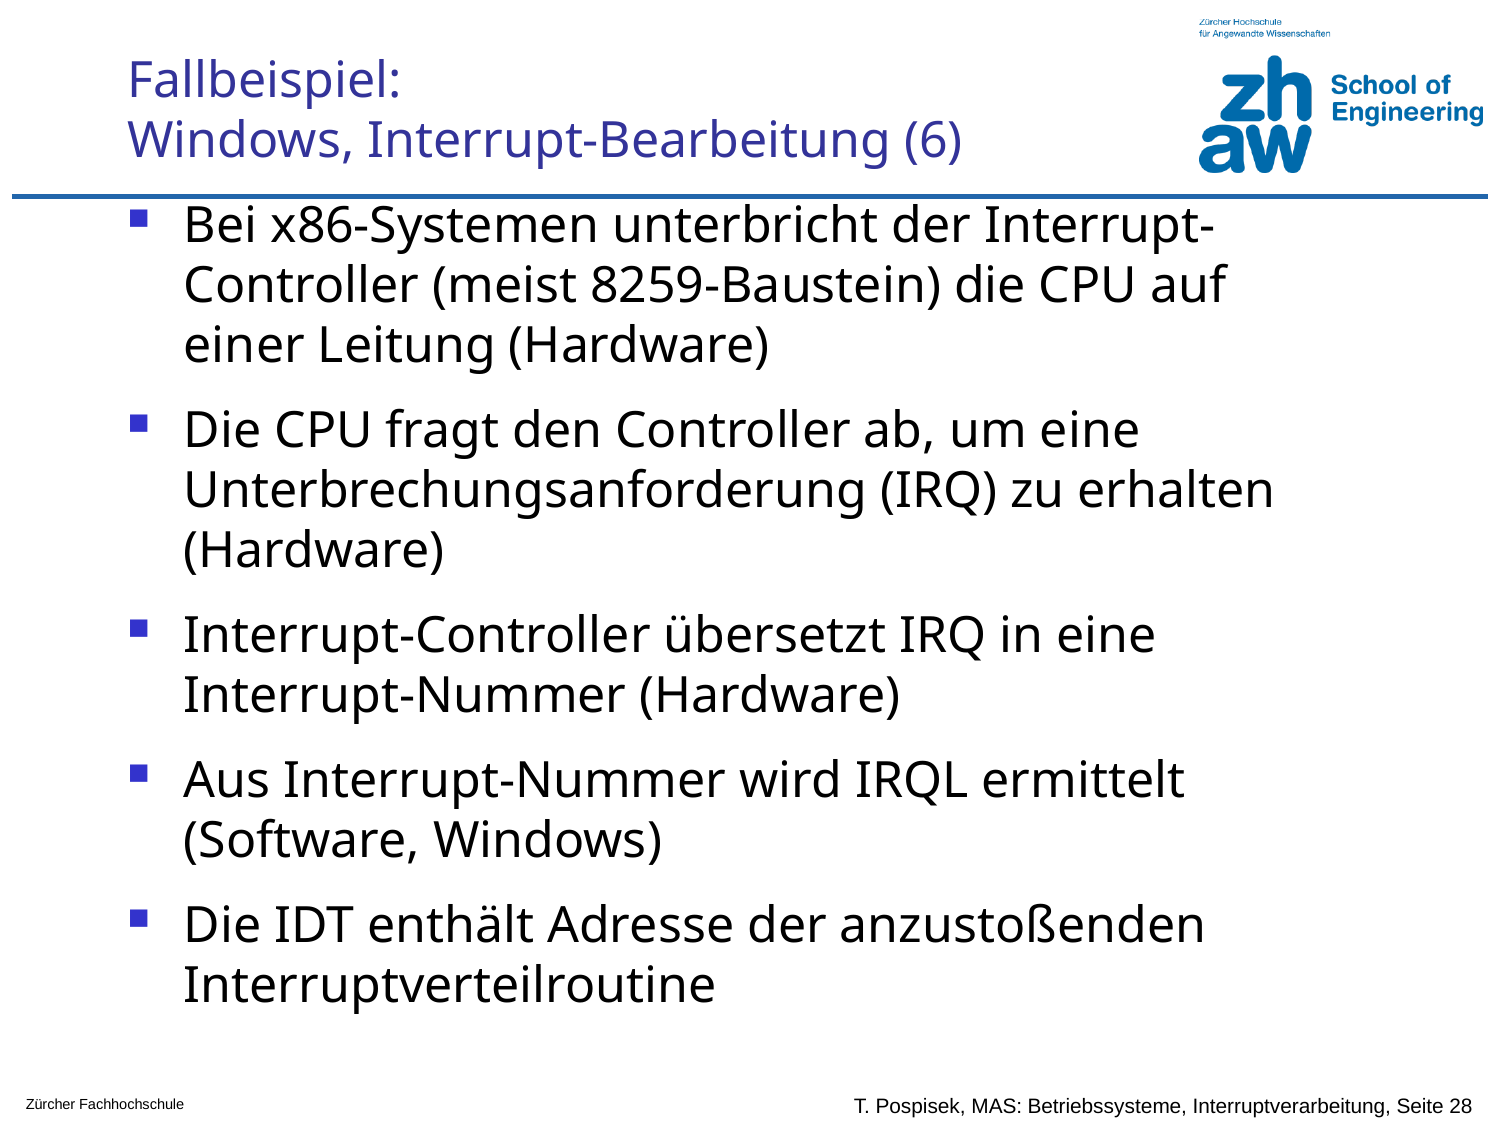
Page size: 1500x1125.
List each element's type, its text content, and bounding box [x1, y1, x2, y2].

title Fallbeispiel: Windows, Interrupt-Bearbeitung (6) [112, 50, 1134, 175]
picture [1199, 19, 1483, 173]
list Bei x86-Systemen unterbricht der Interrupt-Controller (meist 8259-Baustein) die CPU auf einer Leitung (Hardware) Die CPU fragt den Controller ab, um eine Unterbrechungsanforderung (IRQ) zu erhalten (Hardware) Interrupt-Controller übersetzt IRQ in eine Interrupt-Nummer (Hardware) Aus Interrupt-Nummer wird IRQL ermittelt (Software, Windows) Die IDT enthält Adresse der anzustoßenden Interruptverteilroutine [112, 184, 1375, 923]
